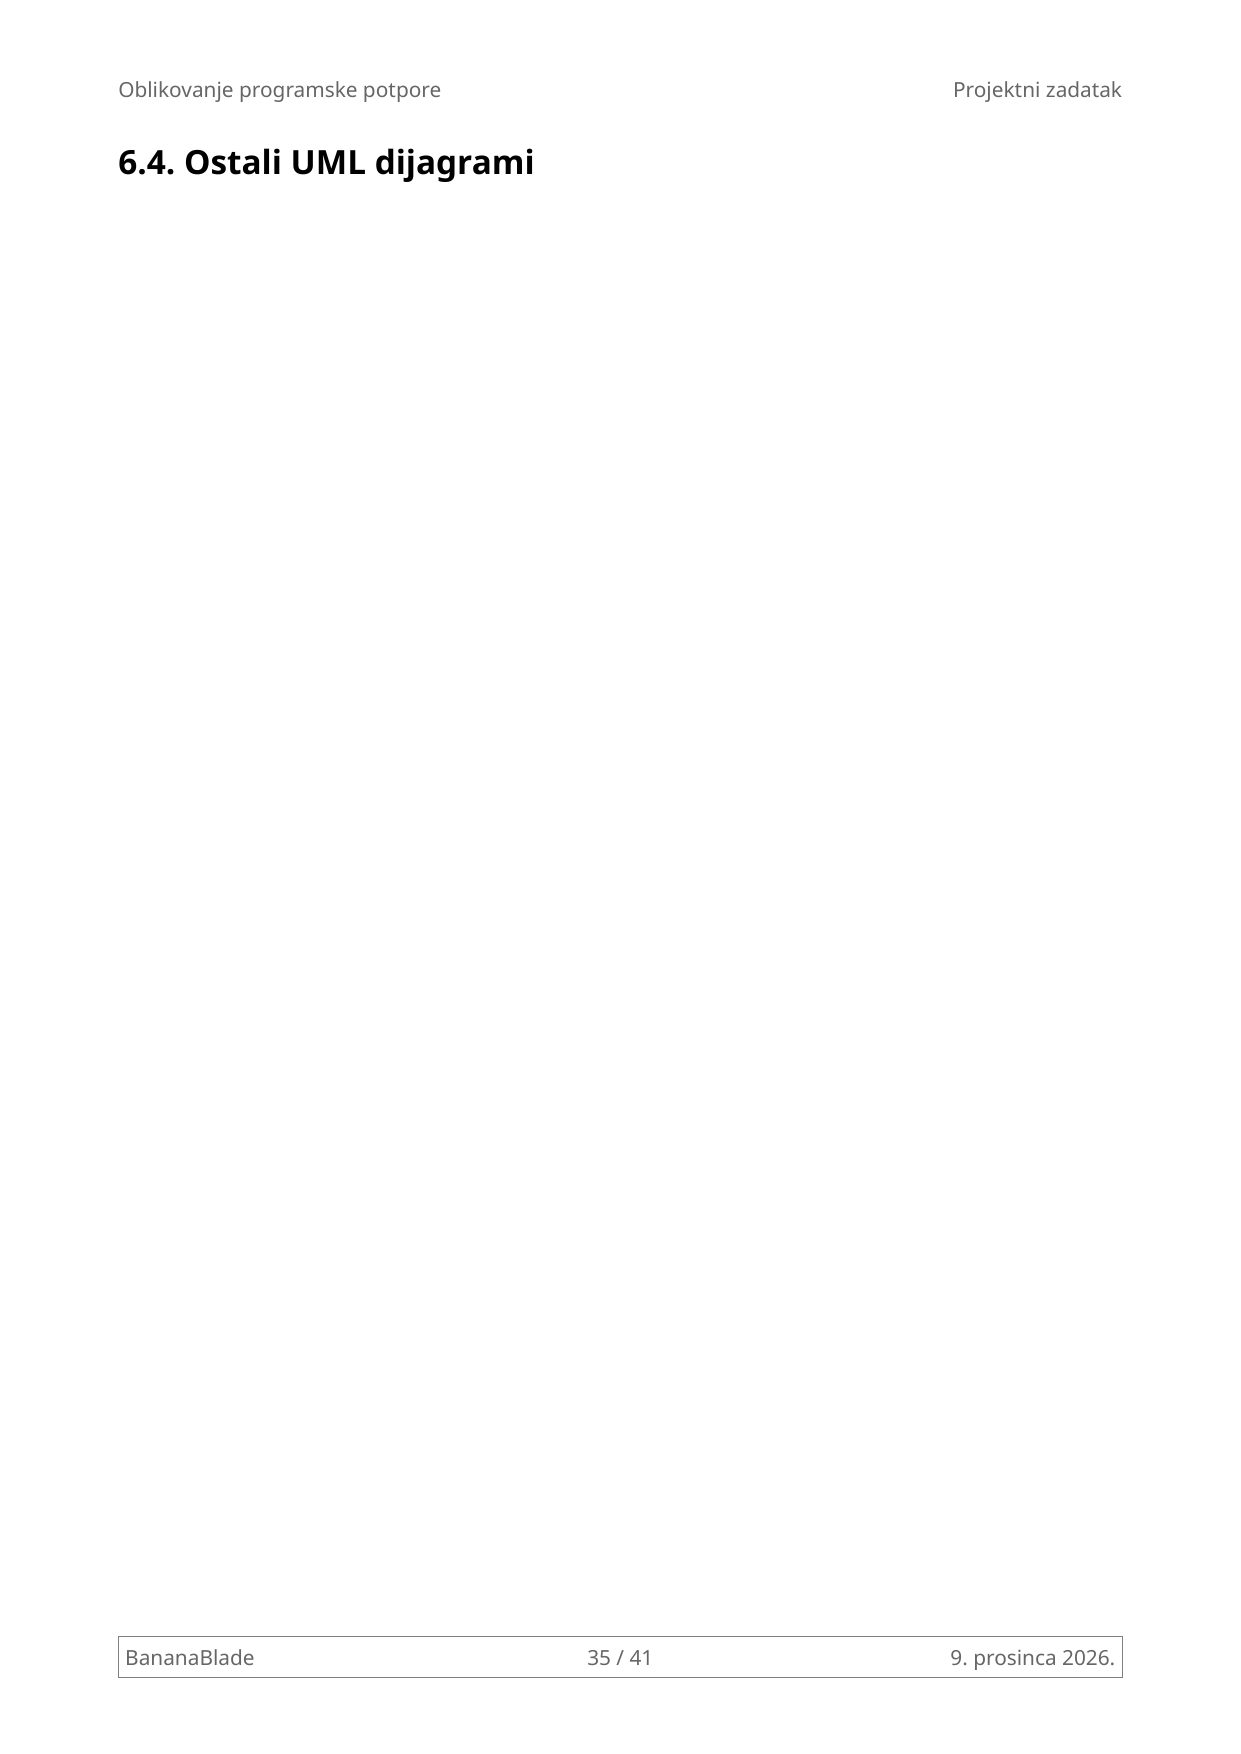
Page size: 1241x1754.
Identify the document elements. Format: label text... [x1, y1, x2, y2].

subtitle 6.4. Ostali UML dijagrami [118, 139, 1122, 184]
